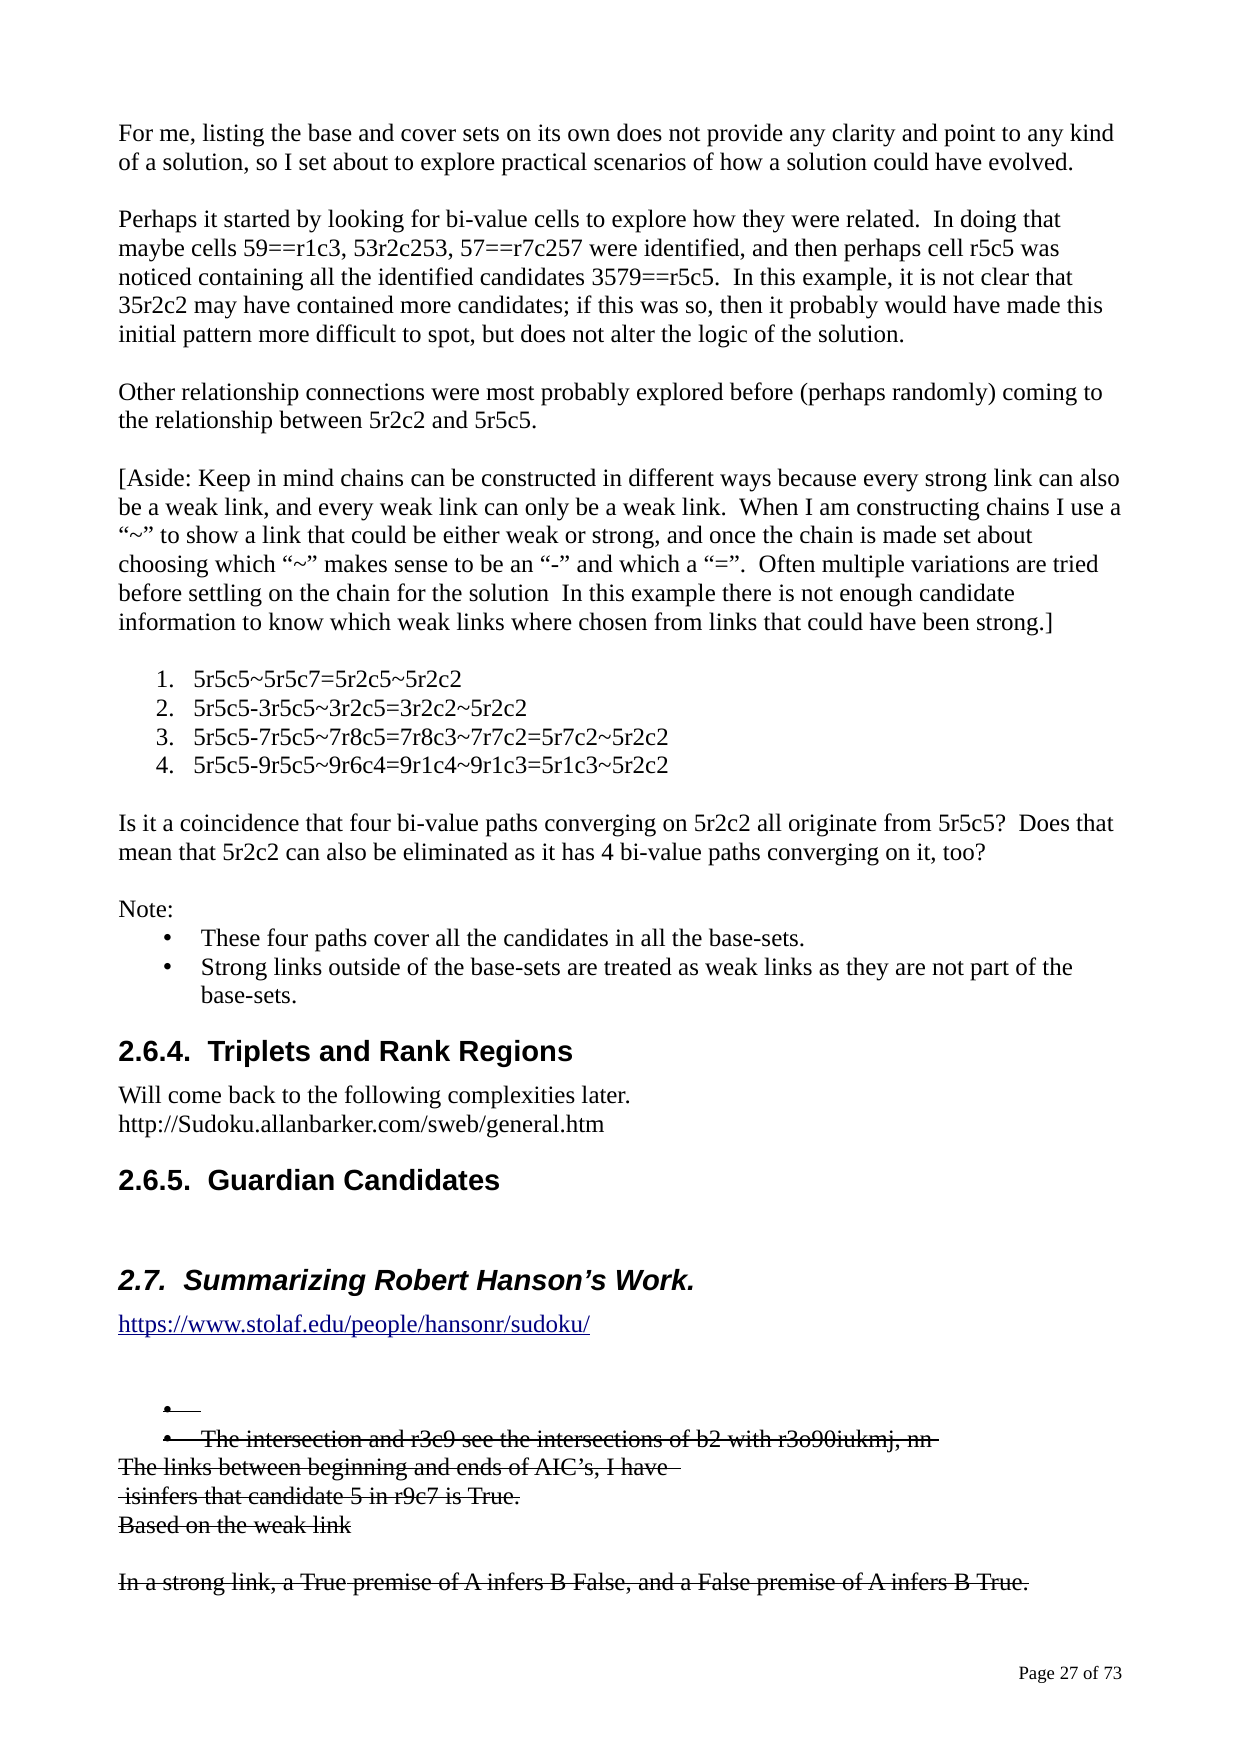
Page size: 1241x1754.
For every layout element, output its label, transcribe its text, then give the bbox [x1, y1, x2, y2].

text Perhaps it started by looking for bi-value cells to explore how they were related. In doing that maybe cells 59==r1c3, 53r2c253, 57==r7c257 were identified, and then perhaps cell r5c5 was noticed containing all the identified candidates 3579==r5c5. In this example, it is not clear that 35r2c2 may have contained more candidates; if this was so, then it probably would have made this initial pattern more difficult to spot, but does not alter the logic of the solution. [118, 204, 1122, 348]
text isinfers that candidate 5 in r9c7 is True. [118, 1481, 1122, 1510]
text https://www.stolaf.edu/people/hansonr/sudoku/ [118, 1309, 1122, 1337]
text For me, listing the base and cover sets on its own does not provide any clarity and point to any kind of a solution, so I set about to explore practical scenarios of how a solution could have evolved. [118, 118, 1122, 176]
list These four paths cover all the candidates in all the base-sets. [163, 923, 1122, 952]
text Will come back to the following complexities later. [118, 1080, 1122, 1109]
text http://Sudoku.allanbarker.com/sweb/general.htm [118, 1109, 1122, 1138]
list Strong links outside of the base-sets are treated as weak links as they are not part of the base-sets. [163, 952, 1122, 1009]
text Note: [118, 894, 1122, 923]
text Is it a coincidence that four bi-value paths converging on 5r2c2 all originate from 5r5c5? Does that mean that 5r2c2 can also be eliminated as it has 4 bi-value paths converging on it, too? [118, 808, 1122, 866]
text Based on the weak link [118, 1510, 1122, 1539]
subtitle Summarizing Robert Hanson’s Work. [118, 1263, 1122, 1296]
subtitle Triplets and Rank Regions [118, 1034, 1122, 1068]
list 5r5c5-7r5c5~7r8c5=7r8c3~7r7c2=5r7c2~5r2c2 [156, 722, 1122, 751]
list The intersection and r3c9 see the intersections of b2 with r3o90iukmj, nn [163, 1424, 1122, 1452]
text The links between beginning and ends of AIC’s, I have [118, 1452, 1122, 1481]
text In a strong link, a True premise of A infers B False, and a False premise of A infers B True. [118, 1567, 1122, 1596]
list 5r5c5~5r5c7=5r2c5~5r2c2 [156, 664, 1122, 693]
list 5r5c5-3r5c5~3r2c5=3r2c2~5r2c2 [156, 693, 1122, 722]
text Other relationship connections were most probably explored before (perhaps randomly) coming to the relationship between 5r2c2 and 5r5c5. [118, 377, 1122, 434]
text [Aside: Keep in mind chains can be constructed in different ways because every strong link can also be a weak link, and every weak link can only be a weak link. When I am constructing chains I use a “~” to show a link that could be either weak or strong, and once the chain is made set about choosing which “~” makes sense to be an “-” and which a “=”. Often multiple variations are tried before settling on the chain for the solution In this example there is not enough candidate information to know which weak links where chosen from links that could have been strong.] [118, 463, 1122, 636]
subtitle Guardian Candidates [118, 1163, 1122, 1196]
list 5r5c5-9r5c5~9r6c4=9r1c4~9r1c3=5r1c3~5r2c2 [156, 751, 1122, 779]
